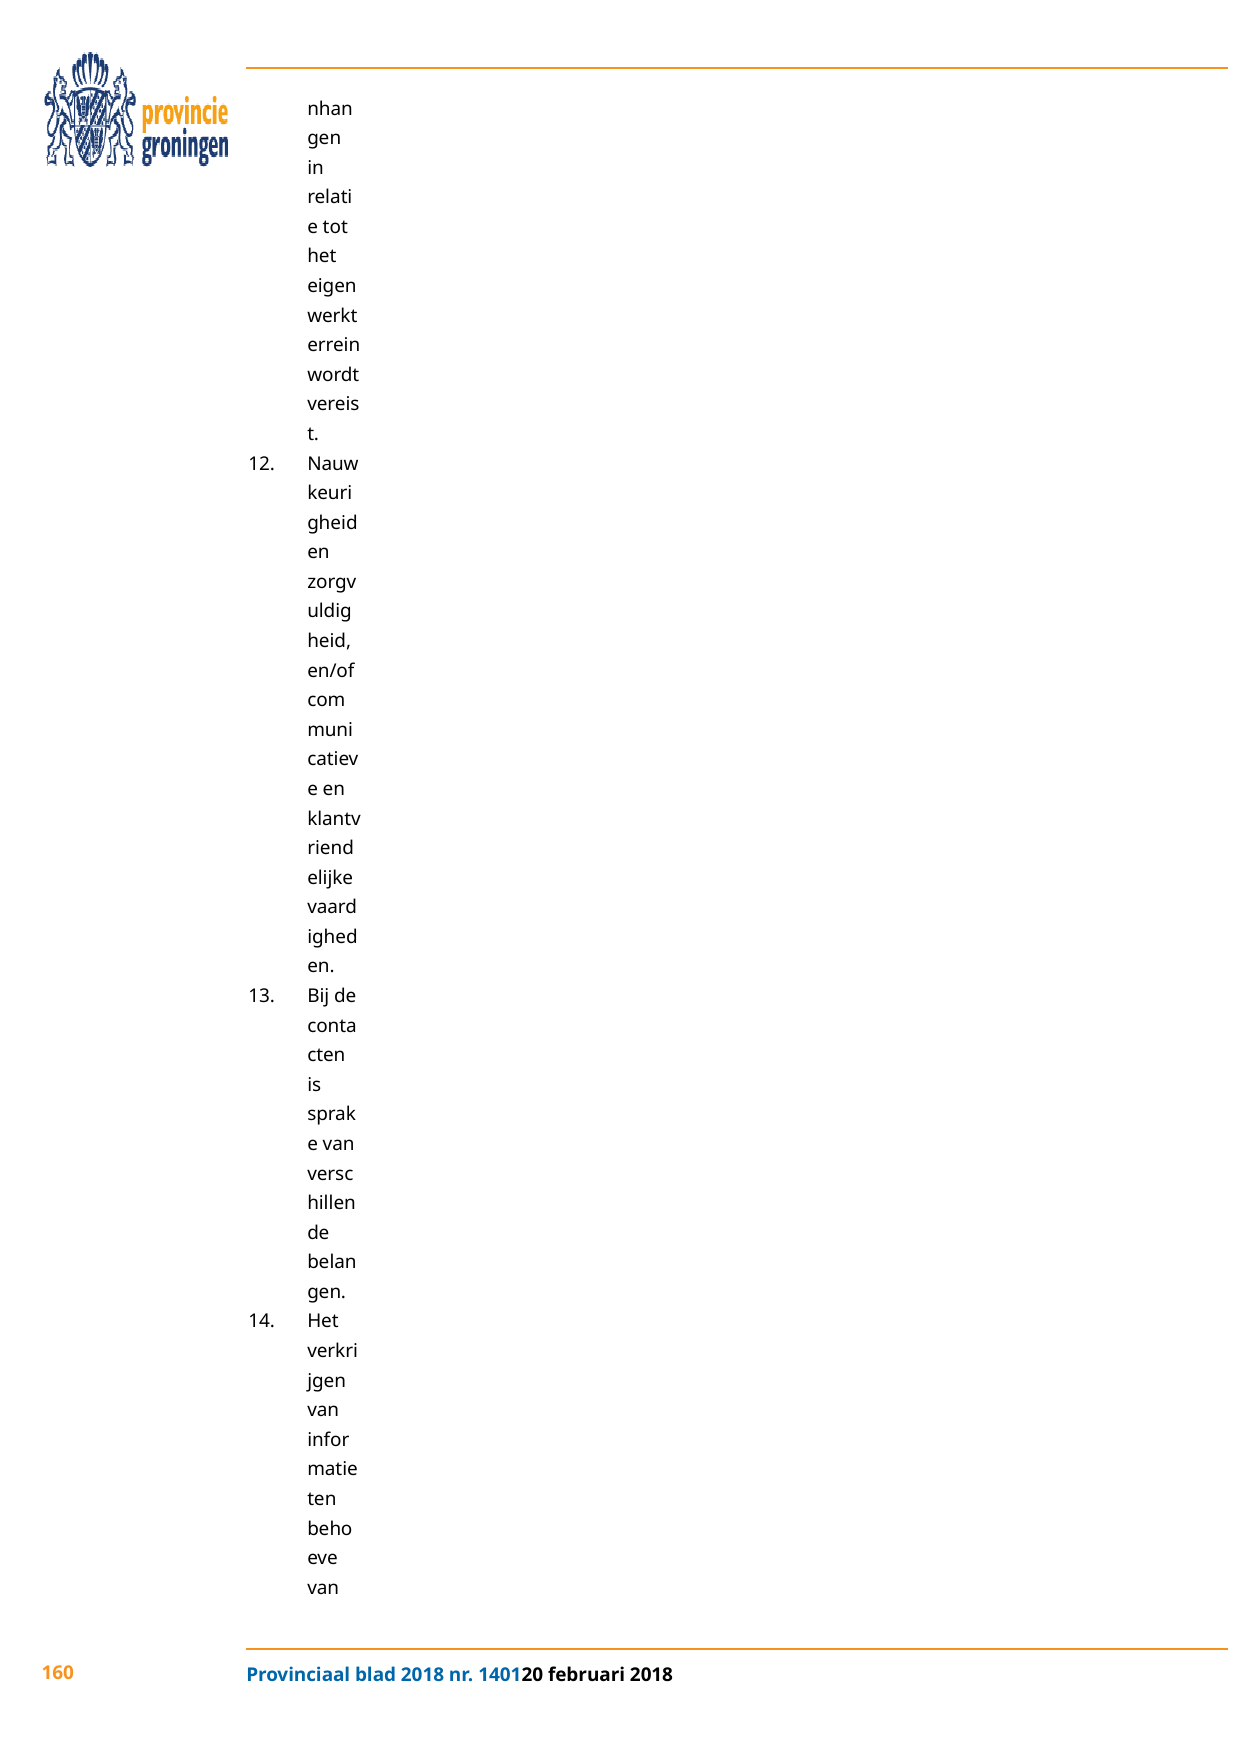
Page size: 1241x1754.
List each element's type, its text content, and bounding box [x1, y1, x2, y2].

picture [41, 47, 231, 172]
table_cell [926, 95, 1038, 1600]
table_cell [700, 95, 813, 1600]
table_cell [587, 95, 700, 1600]
table_cell nhangen in relatie tot het eigen werkterrein wordt vereist. Nauwkeurigheid en zorgvuldigheid, en/of communicatieve en klantvriendelijke vaardigheden. Bij de contacten is sprake van verschillende belangen. Het verkrijgen van informatie ten behoeve van [248, 95, 361, 1600]
table_cell [813, 95, 926, 1600]
table_cell [1039, 95, 1152, 1600]
table_cell [361, 95, 474, 1600]
table_cell [474, 95, 587, 1600]
